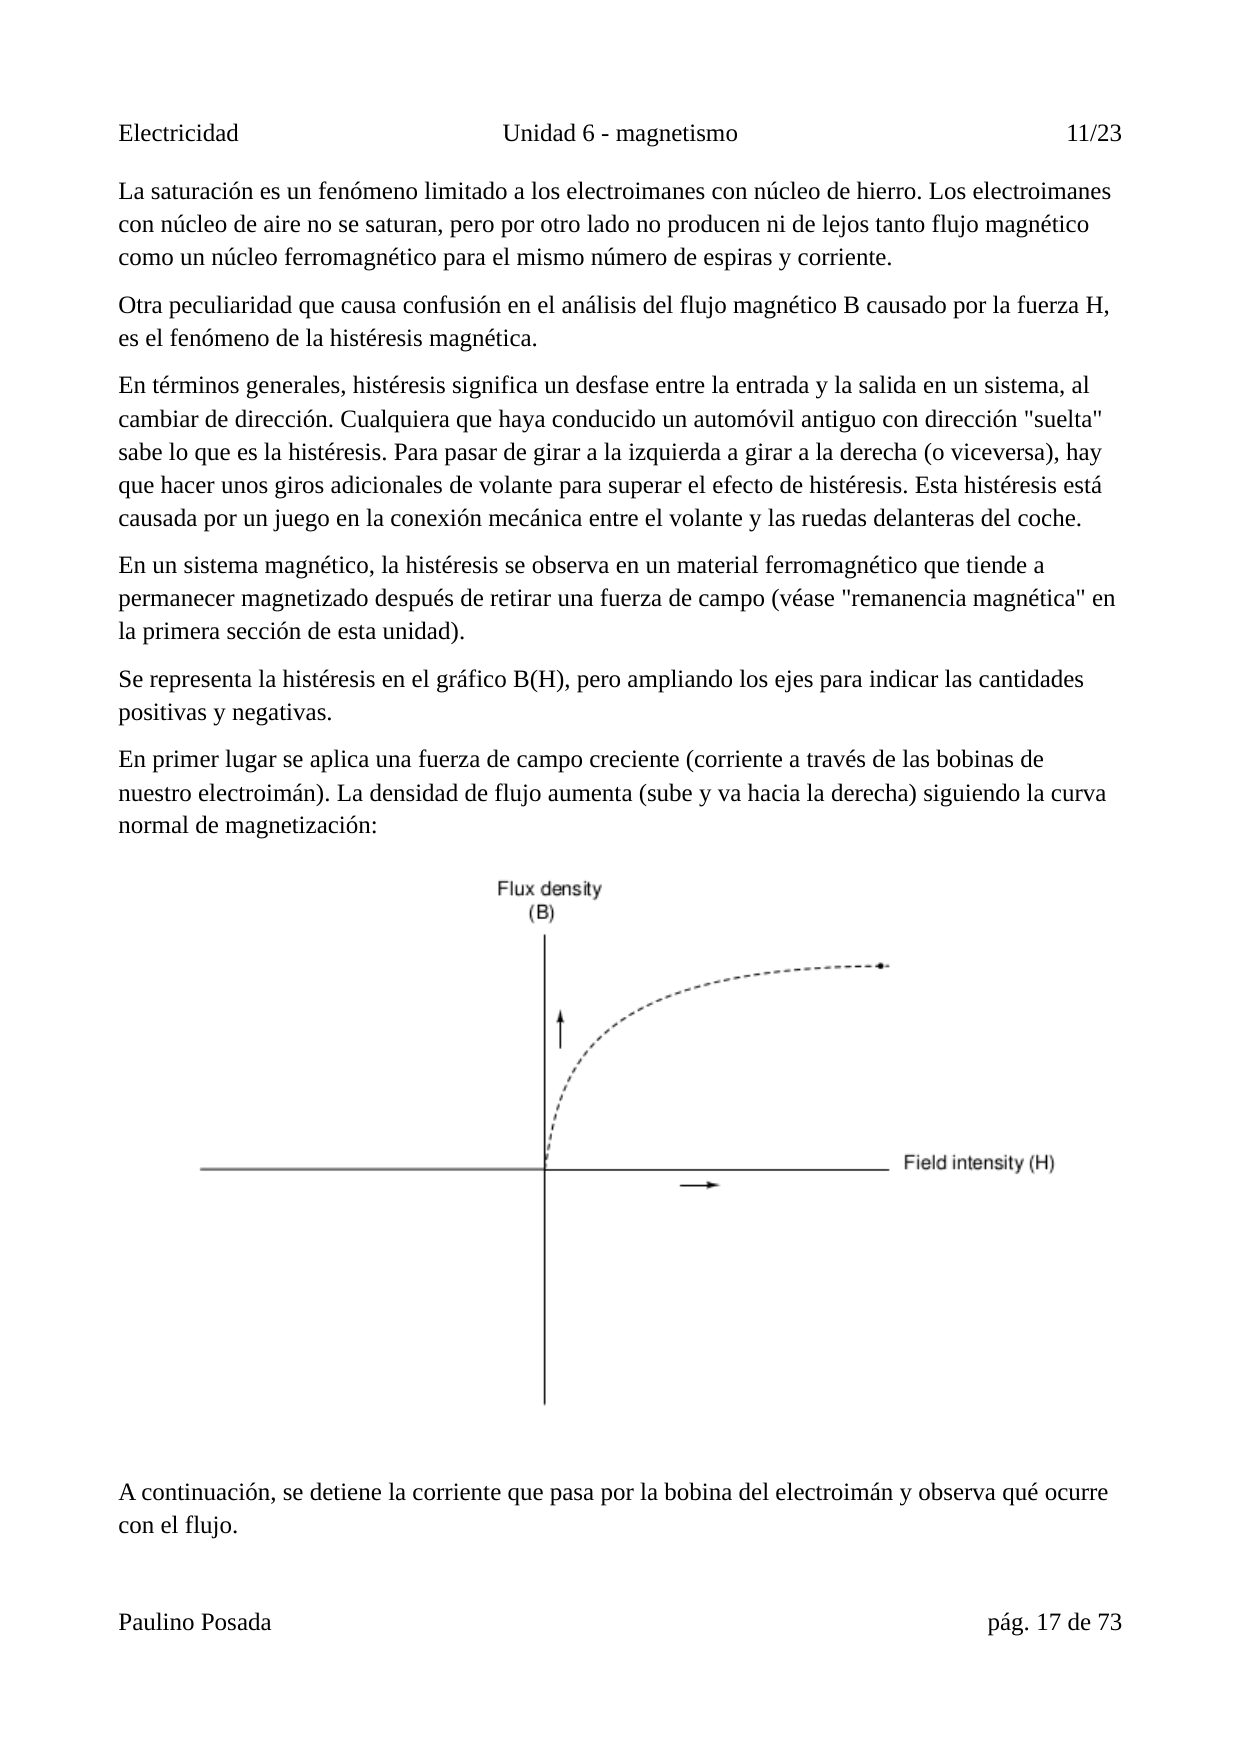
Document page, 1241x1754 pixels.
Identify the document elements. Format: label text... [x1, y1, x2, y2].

text A continuación, se detiene la corriente que pasa por la bobina del electroimán y observa qué ocurre con el flujo. [118, 1477, 1122, 1539]
text En un sistema magnético, la histéresis se observa en un material ferromagnético que tiende a permanecer magnetizado después de retirar una fuerza de campo (véase "remanencia magnética" en la primera sección de esta unidad). [118, 550, 1122, 645]
text La saturación es un fenómeno limitado a los electroimanes con núcleo de hierro. Los electroimanes con núcleo de aire no se saturan, pero por otro lado no producen ni de lejos tanto flujo magnético como un núcleo ferromagnético para el mismo número de espiras y corriente. [118, 176, 1122, 271]
picture [144, 858, 1096, 1423]
text Otra peculiaridad que causa confusión en el análisis del flujo magnético B causado por la fuerza H, es el fenómeno de la histéresis magnética. [118, 290, 1122, 352]
text En primer lugar se aplica una fuerza de campo creciente (corriente a través de las bobinas de nuestro electroimán). La densidad de flujo aumenta (sube y va hacia la derecha) siguiendo la curva normal de magnetización: [118, 744, 1122, 839]
text En términos generales, histéresis significa un desfase entre la entrada y la salida en un sistema, al cambiar de dirección. Cualquiera que haya conducido un automóvil antiguo con dirección "suelta" sabe lo que es la histéresis. Para pasar de girar a la izquierda a girar a la derecha (o viceversa), hay que hacer unos giros adicionales de volante para superar el efecto de histéresis. Esta histéresis está causada por un juego en la conexión mecánica entre el volante y las ruedas delanteras del coche. [118, 371, 1122, 531]
text Se representa la histéresis en el gráfico B(H), pero ampliando los ejes para indicar las cantidades positivas y negativas. [118, 664, 1122, 726]
